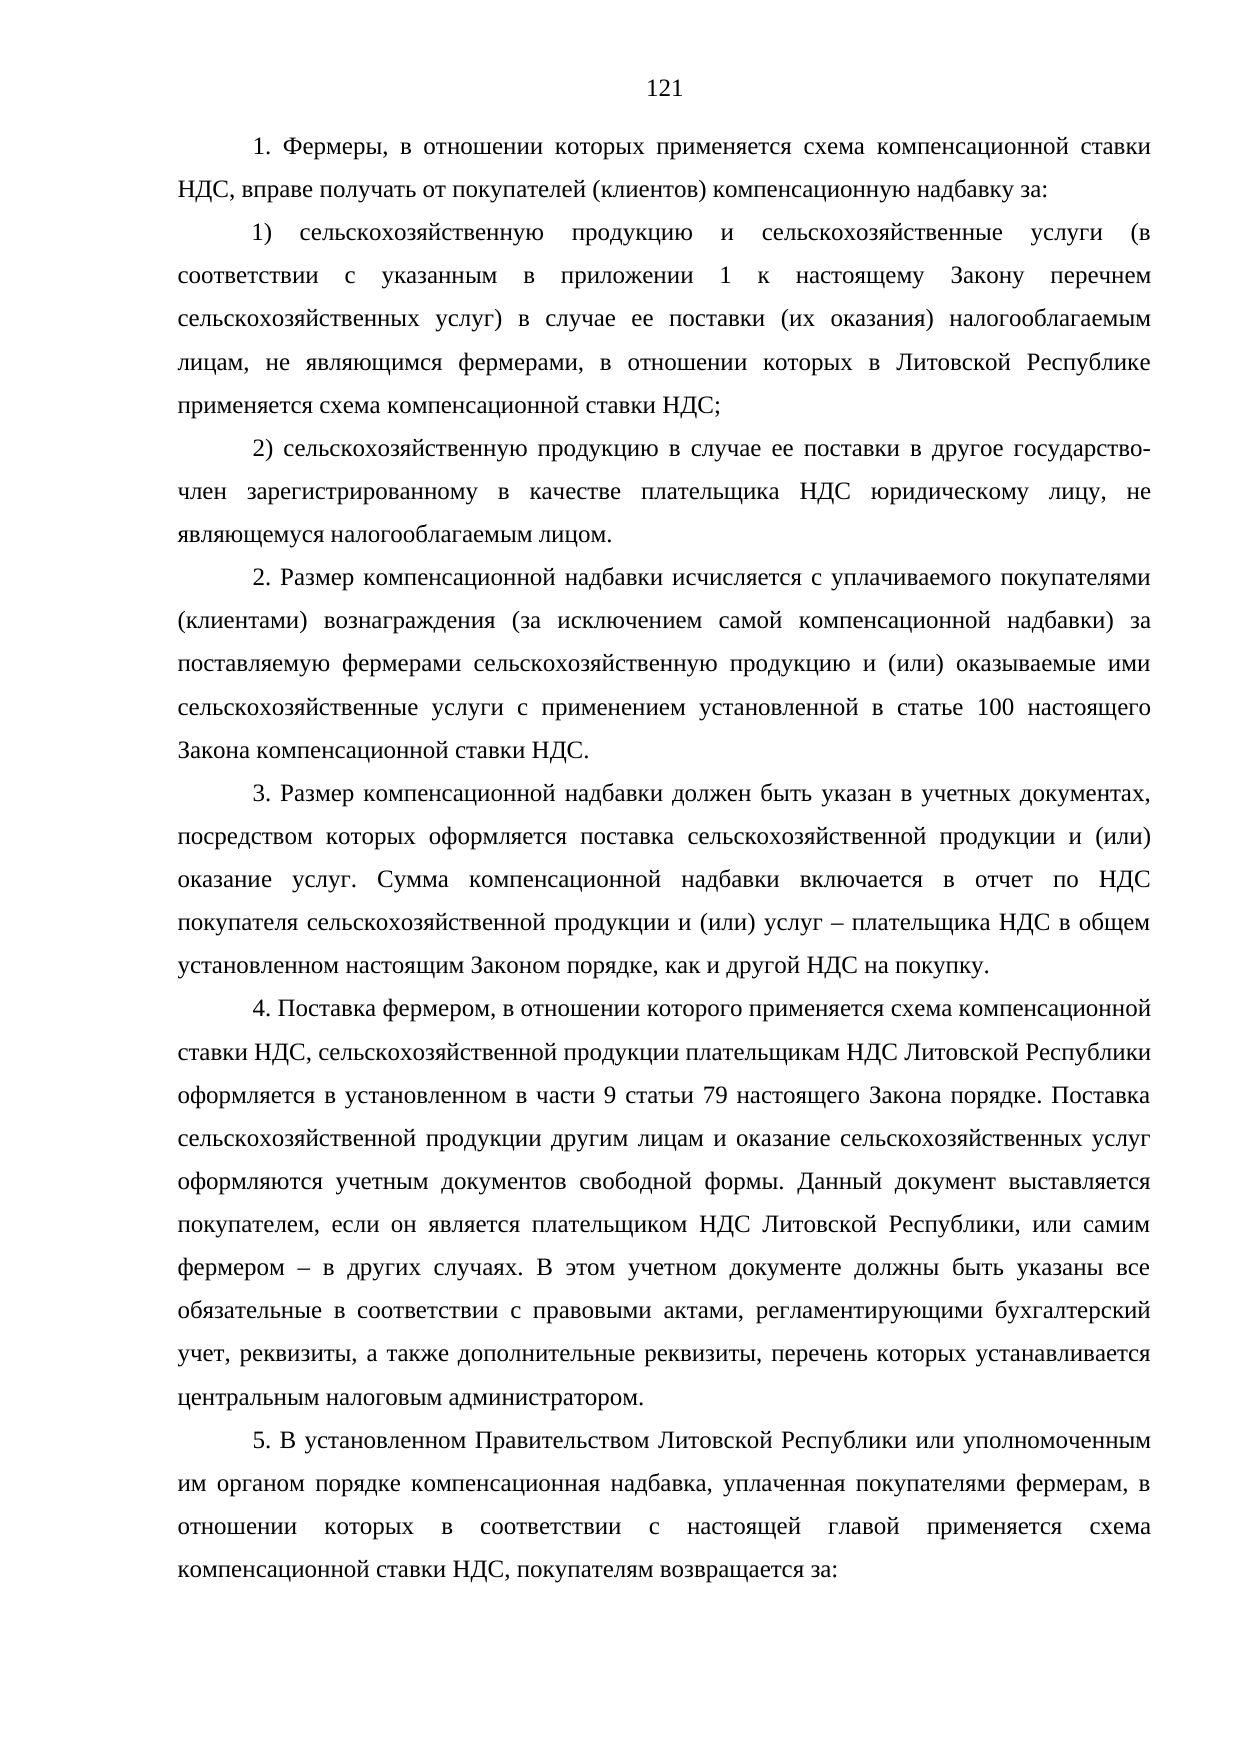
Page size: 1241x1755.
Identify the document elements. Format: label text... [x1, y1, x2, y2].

text 2. Размер компенсационной надбавки исчисляется с уплачиваемого покупателями (клиентами) вознаграждения (за исключением самой компенсационной надбавки) за поставляемую фермерами сельскохозяйственную продукцию и (или) оказываемые ими сельскохозяйственные услуги с применением установленной в статье 100 настоящего Закона компенсационной ставки НДС. [177, 562, 1152, 763]
text 1) сельскохозяйственную продукцию и сельскохозяйственные услуги (в соответствии с указанным в приложении 1 к настоящему Закону перечнем сельскохозяйственных услуг) в случае ее поставки (их оказания) налогооблагаемым лицам, не являющимся фермерами, в отношении которых в Литовской Республике применяется схема компенсационной ставки НДС; [177, 217, 1152, 418]
text 1. Фермеры, в отношении которых применяется схема компенсационной ставки НДС, вправе получать от покупателей (клиентов) компенсационную надбавку за: [177, 131, 1152, 203]
text 3. Размер компенсационной надбавки должен быть указан в учетных документах, посредством которых оформляется поставка сельскохозяйственной продукции и (или) оказание услуг. Сумма компенсационной надбавки включается в отчет по НДС покупателя сельскохозяйственной продукции и (или) услуг – плательщика НДС в общем установленном настоящим Законом порядке, как и другой НДС на покупку. [177, 778, 1152, 979]
text 5. В установленном Правительством Литовской Республики или уполномоченным им органом порядке компенсационная надбавка, уплаченная покупателями фермерам, в отношении которых в соответствии с настоящей главой применяется схема компенсационной ставки НДС, покупателям возвращается за: [177, 1425, 1152, 1583]
text 4. Поставка фермером, в отношении которого применяется схема компенсационной ставки НДС, сельскохозяйственной продукции плательщикам НДС Литовской Республики оформляется в установленном в части 9 статьи 79 настоящего Закона порядке. Поставка сельскохозяйственной продукции другим лицам и оказание сельскохозяйственных услуг оформляются учетным документов свободной формы. Данный документ выставляется покупателем, если он является плательщиком НДС Литовской Республики, или самим фермером – в других случаях. В этом учетном документе должны быть указаны все обязательные в соответствии с правовыми актами, регламентирующими бухгалтерский учет, реквизиты, а также дополнительные реквизиты, перечень которых устанавливается центральным налоговым администратором. [177, 993, 1152, 1410]
text 2) сельскохозяйственную продукцию в случае ее поставки в другое государство-член зарегистрированному в качестве плательщика НДС юридическому лицу, не являющемуся налогооблагаемым лицом. [177, 433, 1152, 548]
